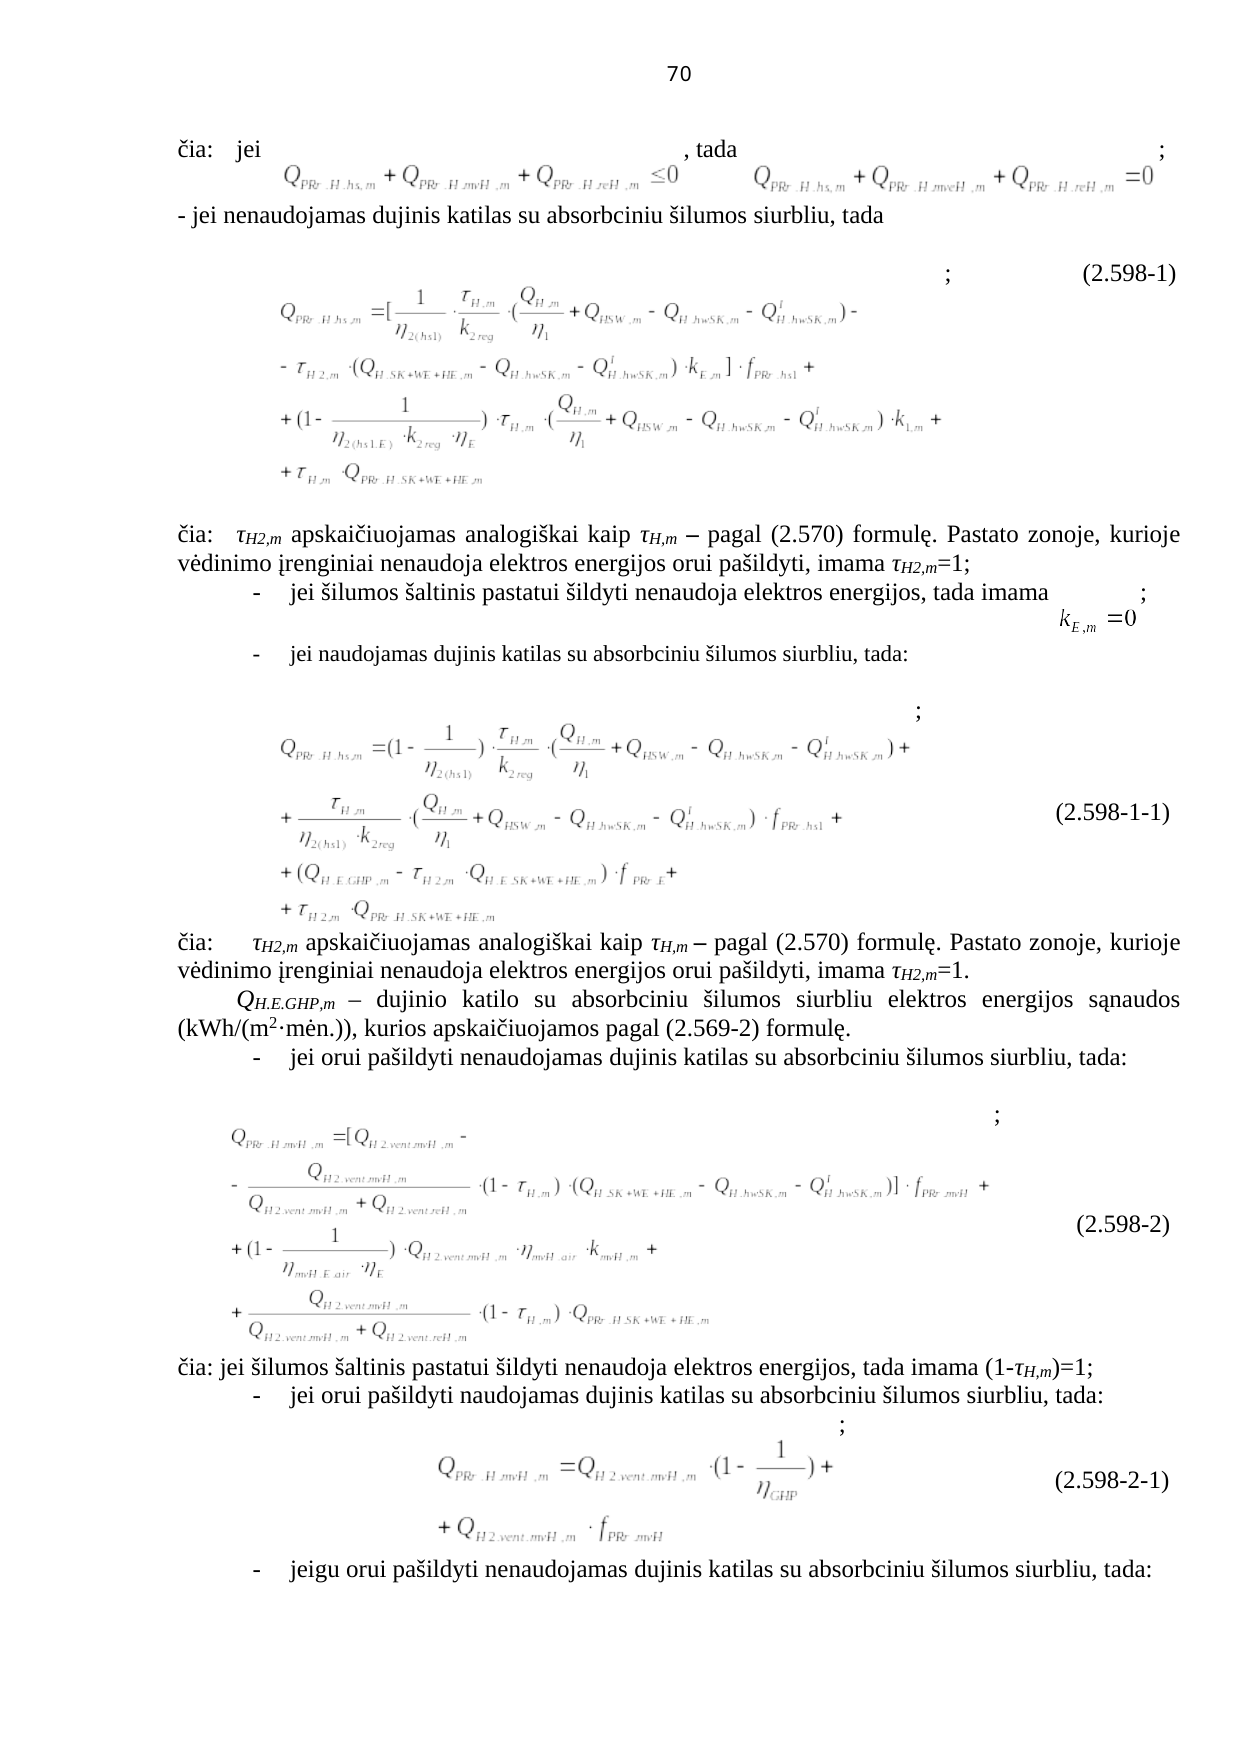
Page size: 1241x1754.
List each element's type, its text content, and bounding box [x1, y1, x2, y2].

text QH.E.GHP,m – dujinio katilo su absorbciniu šilumos siurbliu elektros energijos sąnaudos (kWh/(m2·mėn.)), kurios apskaičiuojamos pagal (2.569-2) formulę. [177, 984, 1181, 1042]
table_header ; [177, 695, 1022, 927]
table_header ; [177, 1099, 1051, 1352]
text - jei naudojamas dujinis katilas su absorbciniu šilumos siurbliu, tada: [252, 640, 1181, 666]
table_header ; [177, 1409, 1043, 1554]
text - jei nenaudojamas dujinis katilas su absorbciniu šilumos siurbliu, tada [177, 201, 1181, 229]
table_header (2.598-2-1) [1043, 1409, 1181, 1554]
text - jei orui pašildyti naudojamas dujinis katilas su absorbciniu šilumos siurbliu, tada: [252, 1381, 1181, 1409]
text čia: jei šilumos šaltinis pastatui šildyti nenaudoja elektros energijos, tada imama (1-τH,m)=1; [177, 1352, 1181, 1381]
text čia: τH2,m apskaičiuojamas analogiškai kaip τH,m – pagal (2.570) formulę. Pastato zonoje, kurioje vėdinimo įrenginiai nenaudoja elektros energijos orui pašildyti, imama τH2,m=1. [177, 927, 1181, 984]
text - jei šilumos šaltinis pastatui šildyti nenaudoja elektros energijos, tada imama ; [252, 577, 1181, 640]
table_header (2.598-1-1) [1022, 695, 1181, 927]
text - jeigu orui pašildyti nenaudojamas dujinis katilas su absorbciniu šilumos siurbliu, tada: [252, 1554, 1181, 1582]
text čia: τH2,m apskaičiuojamas analogiškai kaip τH,m – pagal (2.570) formulę. Pastato zonoje, kurioje vėdinimo įrenginiai nenaudoja elektros energijos orui pašildyti, imama τH2,m=1; [177, 519, 1181, 577]
text čia: jei , tada ; [177, 134, 1181, 201]
table_header (2.598-2) [1051, 1099, 1181, 1352]
text ; (2.598-1) [177, 258, 1181, 491]
text - jei orui pašildyti nenaudojamas dujinis katilas su absorbciniu šilumos siurbliu, tada: [252, 1042, 1181, 1071]
